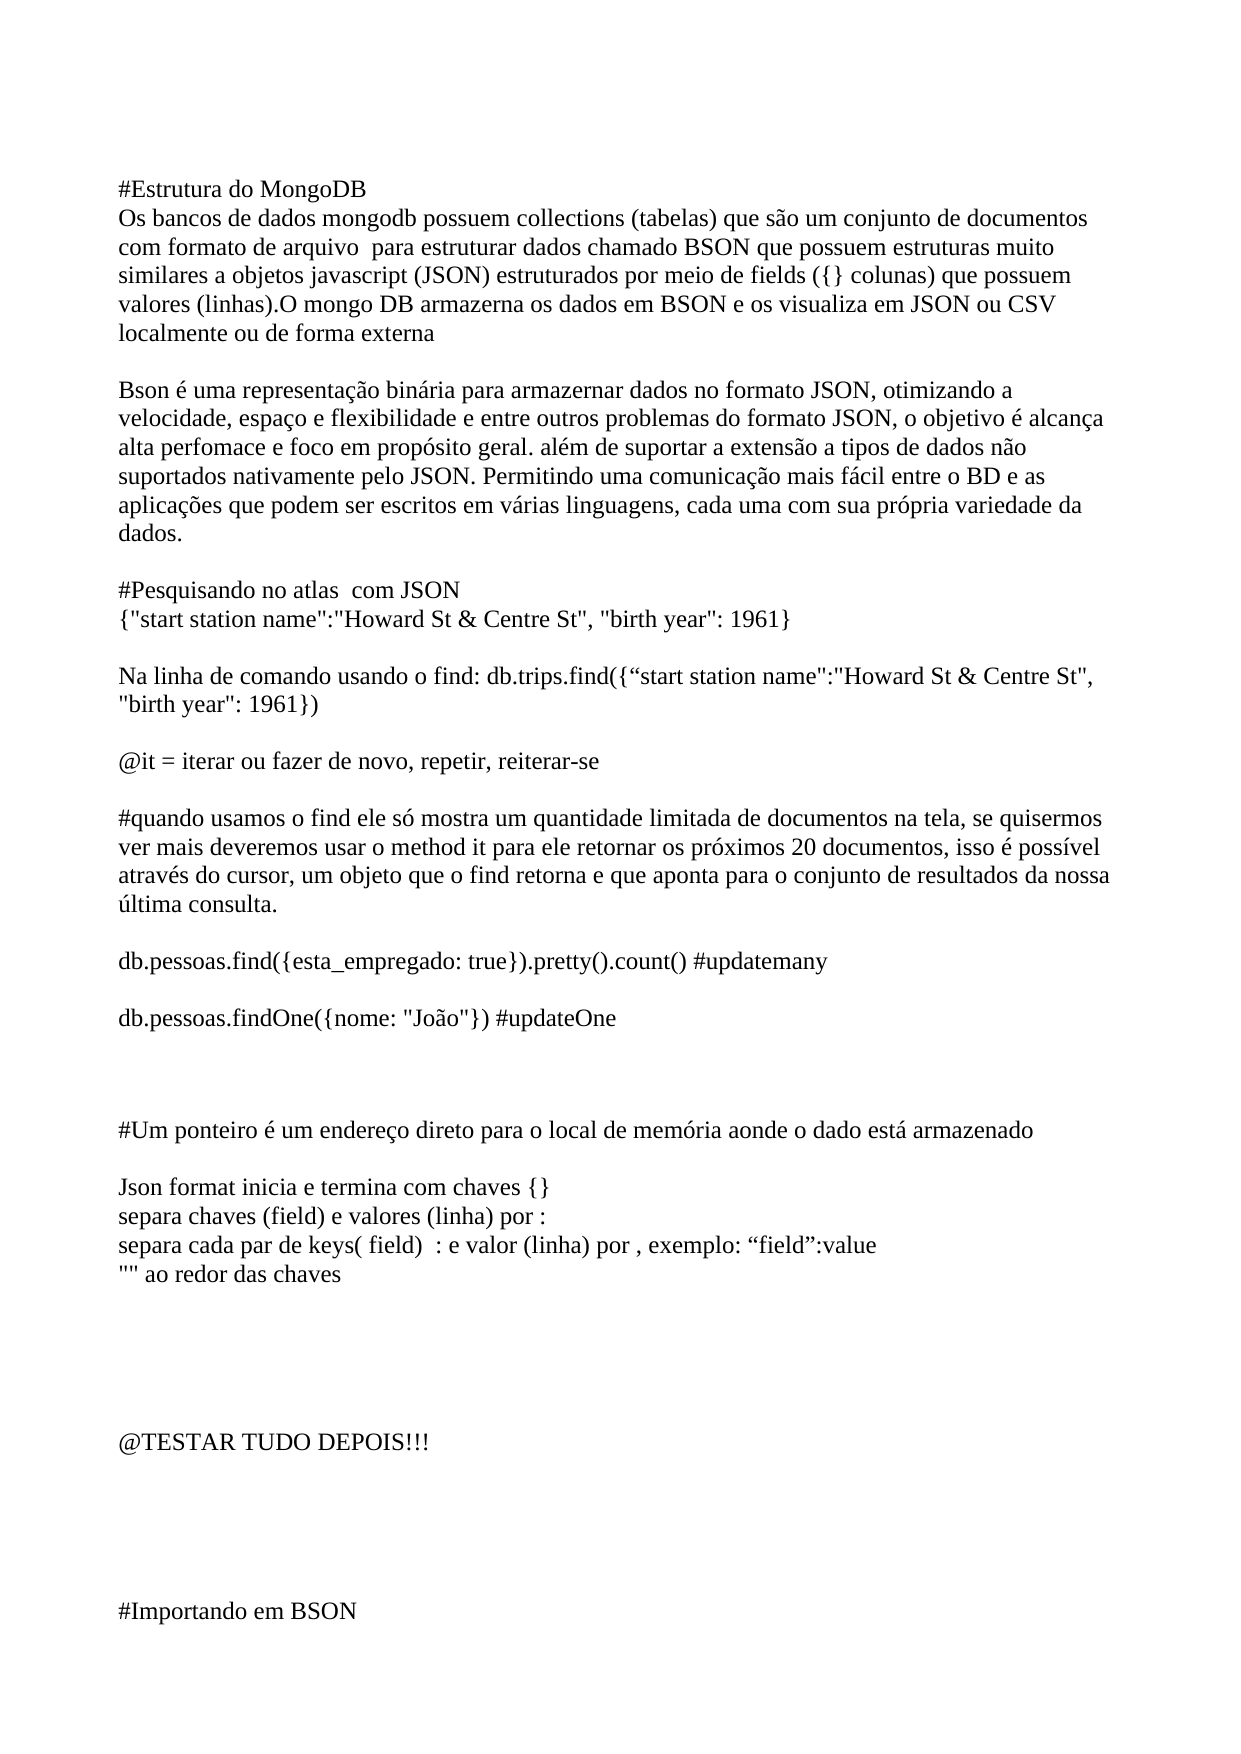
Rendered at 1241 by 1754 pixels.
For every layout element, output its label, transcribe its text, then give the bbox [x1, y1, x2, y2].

text @TESTAR TUDO DEPOIS!!! [118, 1427, 1122, 1456]
text @it = iterar ou fazer de novo, repetir, reiterar-se [118, 746, 1122, 775]
text Os bancos de dados mongodb possuem collections (tabelas) que são um conjunto de documentos com formato de arquivo para estruturar dados chamado BSON que possuem estruturas muito similares a objetos javascript (JSON) estruturados por meio de fields ({} colunas) que possuem valores (linhas).O mongo DB armazerna os dados em BSON e os visualiza em JSON ou CSV localmente ou de forma externa [118, 203, 1122, 347]
text #Importando em BSON [118, 1596, 1122, 1625]
text separa cada par de keys( field) : e valor (linha) por , exemplo: “field”:value [118, 1230, 1122, 1259]
text db.pessoas.findOne({nome: "João"}) #updateOne [118, 1003, 1122, 1032]
text #quando usamos o find ele só mostra um quantidade limitada de documentos na tela, se quisermos ver mais deveremos usar o method it para ele retornar os próximos 20 documentos, isso é possível através do cursor, um objeto que o find retorna e que aponta para o conjunto de resultados da nossa última consulta. [118, 803, 1122, 918]
text Bson é uma representação binária para armazernar dados no formato JSON, otimizando a velocidade, espaço e flexibilidade e entre outros problemas do formato JSON, o objetivo é alcança alta perfomace e foco em propósito geral. além de suportar a extensão a tipos de dados não suportados nativamente pelo JSON. Permitindo uma comunicação mais fácil entre o BD e as aplicações que podem ser escritos em várias linguagens, cada uma com sua própria variedade da dados. [118, 375, 1122, 547]
text {"start station name":"Howard St & Centre St", "birth year": 1961} [118, 604, 1122, 633]
text #Pesquisando no atlas com JSON [118, 575, 1122, 604]
text Json format inicia e termina com chaves {} [118, 1172, 1122, 1201]
text #Estrutura do MongoDB [118, 174, 1122, 203]
text #Um ponteiro é um endereço direto para o local de memória aonde o dado está armazenado [118, 1116, 1122, 1144]
text Na linha de comando usando o find: db.trips.find({“start station name":"Howard St & Centre St", "birth year": 1961}) [118, 661, 1122, 718]
text "" ao redor das chaves [118, 1259, 1122, 1287]
text db.pessoas.find({esta_empregado: true}).pretty().count() #updatemany [118, 946, 1122, 975]
text separa chaves (field) e valores (linha) por : [118, 1201, 1122, 1230]
